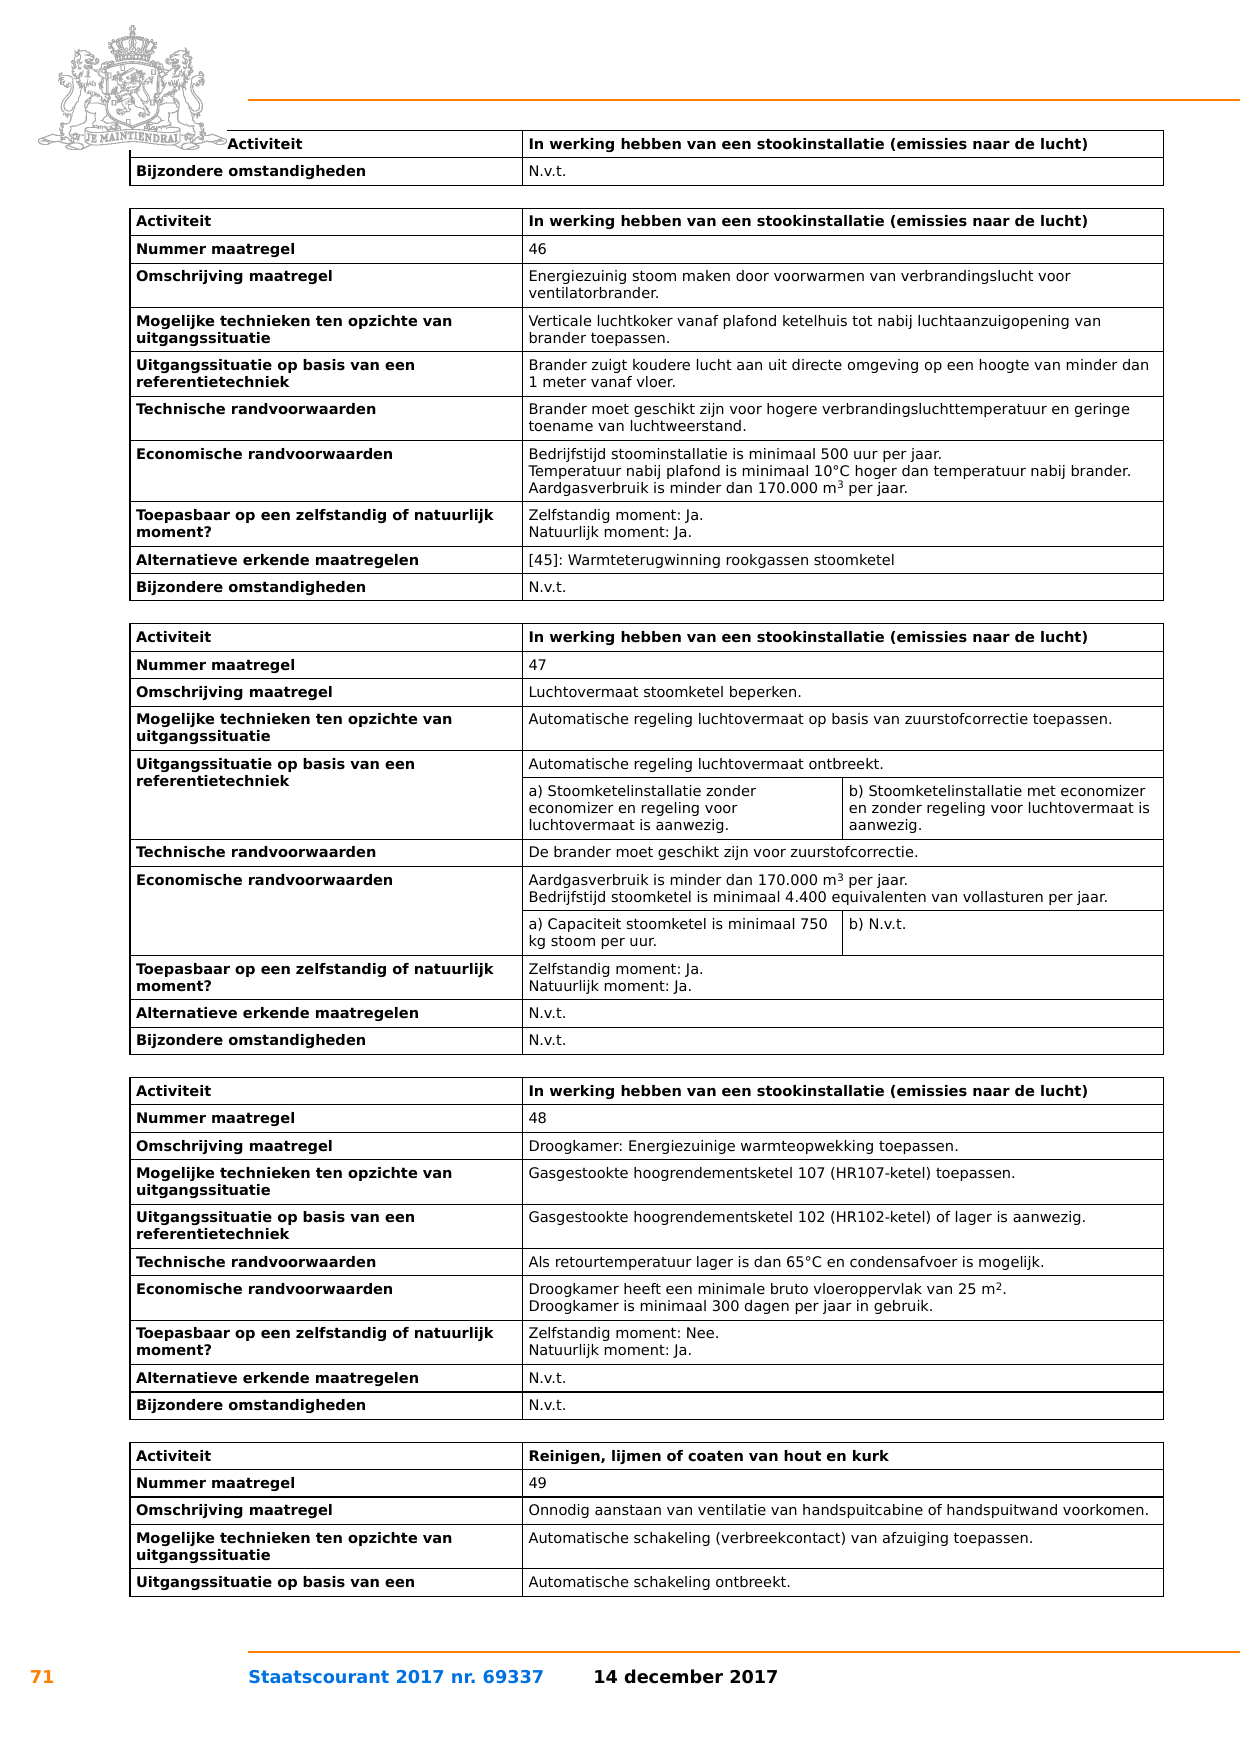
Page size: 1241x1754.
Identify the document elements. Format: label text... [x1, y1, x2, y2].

table_cell Bijzondere omstandigheden [131, 1393, 522, 1419]
table_cell Mogelijke technieken ten opzichte van uitgangssituatie [131, 308, 522, 351]
table_cell Nummer maatregel [131, 1470, 522, 1496]
table_cell Bedrijfstijd stoominstallatie is minimaal 500 uur per jaar. Temperatuur nabij plafond is minimaal 10°C hoger dan temperatuur nabij brander. Aardgasverbruik is minder dan 170.000 m3 per jaar. [523, 441, 1163, 501]
table_cell Automatische schakeling ontbreekt. [523, 1569, 1163, 1596]
table_cell Toepasbaar op een zelfstandig of natuurlijk moment? [131, 1321, 522, 1364]
table_cell a) Stoomketelinstallatie zonder economizer en regeling voor luchtovermaat is aanwezig. [523, 778, 842, 839]
table_cell Alternatieve erkende maatregelen [131, 547, 522, 573]
table_cell Omschrijving maatregel [131, 1498, 522, 1524]
table_header Activiteit [131, 131, 522, 157]
table_cell Toepasbaar op een zelfstandig of natuurlijk moment? [131, 502, 522, 546]
table_cell Zelfstandig moment: Ja. Natuurlijk moment: Ja. [523, 502, 1163, 546]
table_cell Uitgangssituatie op basis van een [131, 1569, 522, 1596]
table_cell Economische randvoorwaarden [131, 1276, 522, 1319]
table_cell Technische randvoorwaarden [131, 1249, 522, 1275]
table_cell Alternatieve erkende maatregelen [131, 1365, 522, 1391]
table_cell Zelfstandig moment: Nee. Natuurlijk moment: Ja. [523, 1321, 1163, 1364]
table_cell Omschrijving maatregel [131, 679, 522, 706]
table_cell Mogelijke technieken ten opzichte van uitgangssituatie [131, 1160, 522, 1203]
table_cell Alternatieve erkende maatregelen [131, 1000, 522, 1027]
table_cell N.v.t. [523, 1000, 1163, 1027]
table_cell [45]: Warmteterugwinning rookgassen stoomketel [523, 547, 1163, 573]
table_cell Uitgangssituatie op basis van een referentietechniek [131, 1205, 522, 1248]
table_cell Gasgestookte hoogrendementsketel 107 (HR107-ketel) toepassen. [523, 1160, 1163, 1203]
table_cell Bijzondere omstandigheden [131, 574, 522, 600]
table_cell De brander moet geschikt zijn voor zuurstofcorrectie. [523, 840, 1163, 866]
table_cell Uitgangssituatie op basis van een referentietechniek [131, 352, 522, 396]
table_header Activiteit [131, 209, 522, 235]
table_cell Uitgangssituatie op basis van een referentietechniek [131, 751, 522, 839]
table_cell Mogelijke technieken ten opzichte van uitgangssituatie [131, 1525, 522, 1568]
table_cell Technische randvoorwaarden [131, 840, 522, 866]
table_cell 49 [523, 1470, 1163, 1496]
table_cell Economische randvoorwaarden [131, 867, 522, 955]
table_cell N.v.t. [523, 1393, 1163, 1419]
table_cell Zelfstandig moment: Ja. Natuurlijk moment: Ja. [523, 956, 1163, 999]
table_cell 47 [523, 652, 1163, 678]
table_cell N.v.t. [523, 574, 1163, 600]
table_cell Verticale luchtkoker vanaf plafond ketelhuis tot nabij luchtaanzuigopening van brander toepassen. [523, 308, 1163, 351]
table_cell Bijzondere omstandigheden [131, 158, 522, 185]
table_cell Droogkamer heeft een minimale bruto vloeroppervlak van 25 m2. Droogkamer is minimaal 300 dagen per jaar in gebruik. [523, 1276, 1163, 1319]
table_cell Energiezuinig stoom maken door voorwarmen van verbrandingslucht voor ventilatorbrander. [523, 264, 1163, 307]
table_header In werking hebben van een stookinstallatie (emissies naar de lucht) [523, 209, 1163, 235]
table_cell Technische randvoorwaarden [131, 397, 522, 440]
table_cell Gasgestookte hoogrendementsketel 102 (HR102-ketel) of lager is aanwezig. [523, 1205, 1163, 1248]
table_cell b) Stoomketelinstallatie met economizer en zonder regeling voor luchtovermaat is aanwezig. [843, 778, 1163, 839]
table_header In werking hebben van een stookinstallatie (emissies naar de lucht) [523, 131, 1163, 157]
table_header In werking hebben van een stookinstallatie (emissies naar de lucht) [523, 1078, 1163, 1104]
table_cell Automatische regeling luchtovermaat op basis van zuurstofcorrectie toepassen. [523, 707, 1163, 750]
table_header Reinigen, lijmen of coaten van hout en kurk [523, 1443, 1163, 1469]
table_cell Economische randvoorwaarden [131, 441, 522, 501]
table_cell a) Capaciteit stoomketel is minimaal 750 kg stoom per uur. [523, 911, 842, 955]
table_cell 46 [523, 236, 1163, 262]
table_cell Mogelijke technieken ten opzichte van uitgangssituatie [131, 707, 522, 750]
table_cell 48 [523, 1105, 1163, 1132]
table_cell Brander moet geschikt zijn voor hogere verbrandingsluchttemperatuur en geringe toename van luchtweerstand. [523, 397, 1163, 440]
table_header Activiteit [131, 624, 522, 651]
table_cell b) N.v.t. [843, 911, 1163, 955]
table_cell N.v.t. [523, 158, 1163, 185]
table_cell Onnodig aanstaan van ventilatie van handspuitcabine of handspuitwand voorkomen. [523, 1498, 1163, 1524]
picture [38, 25, 227, 150]
table_cell N.v.t. [523, 1028, 1163, 1054]
table_cell Nummer maatregel [131, 1105, 522, 1132]
table_cell Automatische schakeling (verbreekcontact) van afzuiging toepassen. [523, 1525, 1163, 1568]
table_cell N.v.t. [523, 1365, 1163, 1391]
table_cell Nummer maatregel [131, 236, 522, 262]
table_cell Als retourtemperatuur lager is dan 65°C en condensafvoer is mogelijk. [523, 1249, 1163, 1275]
table_header Activiteit [131, 1443, 522, 1469]
table_cell Nummer maatregel [131, 652, 522, 678]
table_header In werking hebben van een stookinstallatie (emissies naar de lucht) [523, 624, 1163, 651]
table_cell Omschrijving maatregel [131, 264, 522, 307]
table_cell Droogkamer: Energiezuinige warmteopwekking toepassen. [523, 1133, 1163, 1159]
table_cell Automatische regeling luchtovermaat ontbreekt. [523, 751, 1163, 777]
table_cell Bijzondere omstandigheden [131, 1028, 522, 1054]
table_cell Aardgasverbruik is minder dan 170.000 m3 per jaar. Bedrijfstijd stoomketel is minimaal 4.400 equivalenten van vollasturen per jaar. [523, 867, 1163, 910]
table_cell Brander zuigt koudere lucht aan uit directe omgeving op een hoogte van minder dan 1 meter vanaf vloer. [523, 352, 1163, 396]
table_cell Toepasbaar op een zelfstandig of natuurlijk moment? [131, 956, 522, 999]
table_cell Luchtovermaat stoomketel beperken. [523, 679, 1163, 706]
table_cell Omschrijving maatregel [131, 1133, 522, 1159]
table_header Activiteit [131, 1078, 522, 1104]
